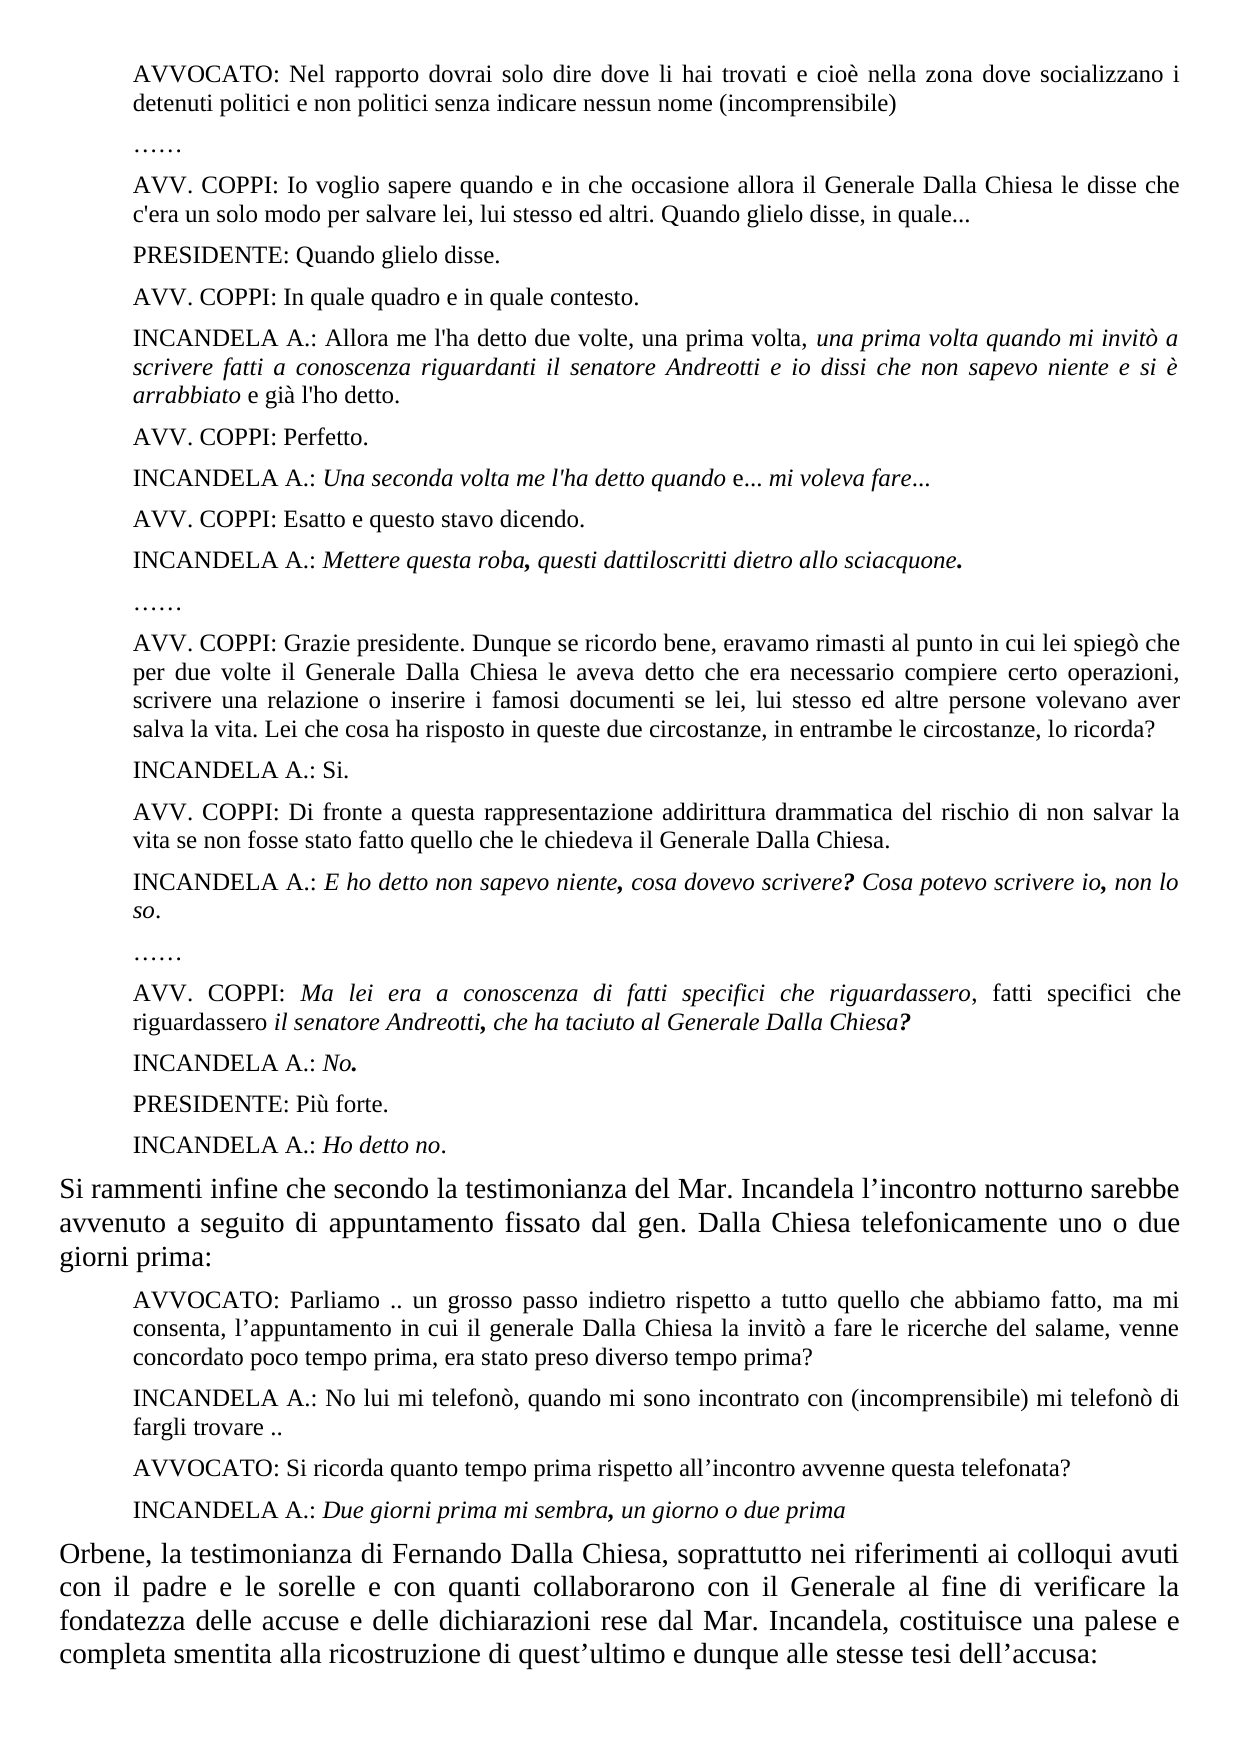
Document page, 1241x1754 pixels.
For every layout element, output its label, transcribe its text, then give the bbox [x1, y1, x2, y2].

text PRESIDENTE: Più forte. [133, 1089, 1181, 1118]
text INCANDELA A.: Due giorni prima mi sembra, un giorno o due prima [133, 1495, 1181, 1523]
text AVVOCATO: Si ricorda quanto tempo prima rispetto all’incontro avvenne questa telefonata? [133, 1453, 1181, 1482]
text INCANDELA A.: No lui mi telefonò, quando mi sono incontrato con (incomprensibile) mi telefonò di fargli trovare .. [133, 1383, 1181, 1441]
text AVV. COPPI: Ma lei era a conoscenza di fatti specifici che riguardassero, fatti specifici che riguardassero il senatore Andreotti, che ha taciuto al Generale Dalla Chiesa? [133, 978, 1181, 1035]
text INCANDELA A.: E ho detto non sapevo niente, cosa dovevo scrivere? Cosa potevo scrivere io, non lo so. [133, 867, 1181, 924]
text AVV. COPPI: Esatto e questo stavo dicendo. [133, 504, 1181, 533]
text …… [133, 129, 1181, 158]
text AVVOCATO: Nel rapporto dovrai solo dire dove li hai trovati e cioè nella zona dove socializzano i detenuti politici e non politici senza indicare nessun nome (incomprensibile) [133, 59, 1181, 117]
text AVV. COPPI: Di fronte a questa rappresentazione addirittura drammatica del rischio di non salvar la vita se non fosse stato fatto quello che le chiedeva il Generale Dalla Chiesa. [133, 797, 1181, 854]
text Orbene, la testimonianza di Fernando Dalla Chiesa, soprattutto nei riferimenti ai colloqui avuti con il padre e le sorelle e con quanti collaborarono con il Generale al fine di verificare la fondatezza delle accuse e delle dichiarazioni rese dal Mar. Incandela, costituisce una palese e completa smentita alla ricostruzione di quest’ultimo e dunque alle stesse tesi dell’accusa: [59, 1536, 1181, 1670]
text PRESIDENTE: Quando glielo disse. [133, 240, 1181, 269]
text AVVOCATO: Parliamo .. un grosso passo indietro rispetto a tutto quello che abbiamo fatto, ma mi consenta, l’appuntamento in cui il generale Dalla Chiesa la invitò a fare le ricerche del salame, venne concordato poco tempo prima, era stato preso diverso tempo prima? [133, 1285, 1181, 1371]
text INCANDELA A.: No. [133, 1048, 1181, 1077]
text AVV. COPPI: In quale quadro e in quale contesto. [133, 282, 1181, 310]
text …… [133, 587, 1181, 615]
text INCANDELA A.: Mettere questa roba, questi dattiloscritti dietro allo sciacquone. [133, 545, 1181, 574]
text INCANDELA A.: Ho detto no. [133, 1130, 1181, 1159]
text INCANDELA A.: Una seconda volta me l'ha detto quando e... mi voleva fare... [133, 463, 1181, 492]
text INCANDELA A.: Allora me l'ha detto due volte, una prima volta, una prima volta quando mi invitò a scrivere fatti a conoscenza riguardanti il senatore Andreotti e io dissi che non sapevo niente e si è arrabbiato e già l'ho detto. [133, 323, 1181, 409]
text AVV. COPPI: Grazie presidente. Dunque se ricordo bene, eravamo rimasti al punto in cui lei spiegò che per due volte il Generale Dalla Chiesa le aveva detto che era necessario compiere certo operazioni, scrivere una relazione o inserire i famosi documenti se lei, lui stesso ed altre persone volevano aver salva la vita. Lei che cosa ha risposto in queste due circostanze, in entrambe le circostanze, lo ricorda? [133, 628, 1181, 743]
text INCANDELA A.: Si. [133, 755, 1181, 784]
text AVV. COPPI: Perfetto. [133, 422, 1181, 450]
text Si rammenti infine che secondo la testimonianza del Mar. Incandela l’incontro notturno sarebbe avvenuto a seguito di appuntamento fissato dal gen. Dalla Chiesa telefonicamente uno o due giorni prima: [59, 1172, 1181, 1272]
text …… [133, 937, 1181, 965]
text AVV. COPPI: Io voglio sapere quando e in che occasione allora il Generale Dalla Chiesa le disse che c'era un solo modo per salvare lei, lui stesso ed altri. Quando glielo disse, in quale... [133, 170, 1181, 228]
